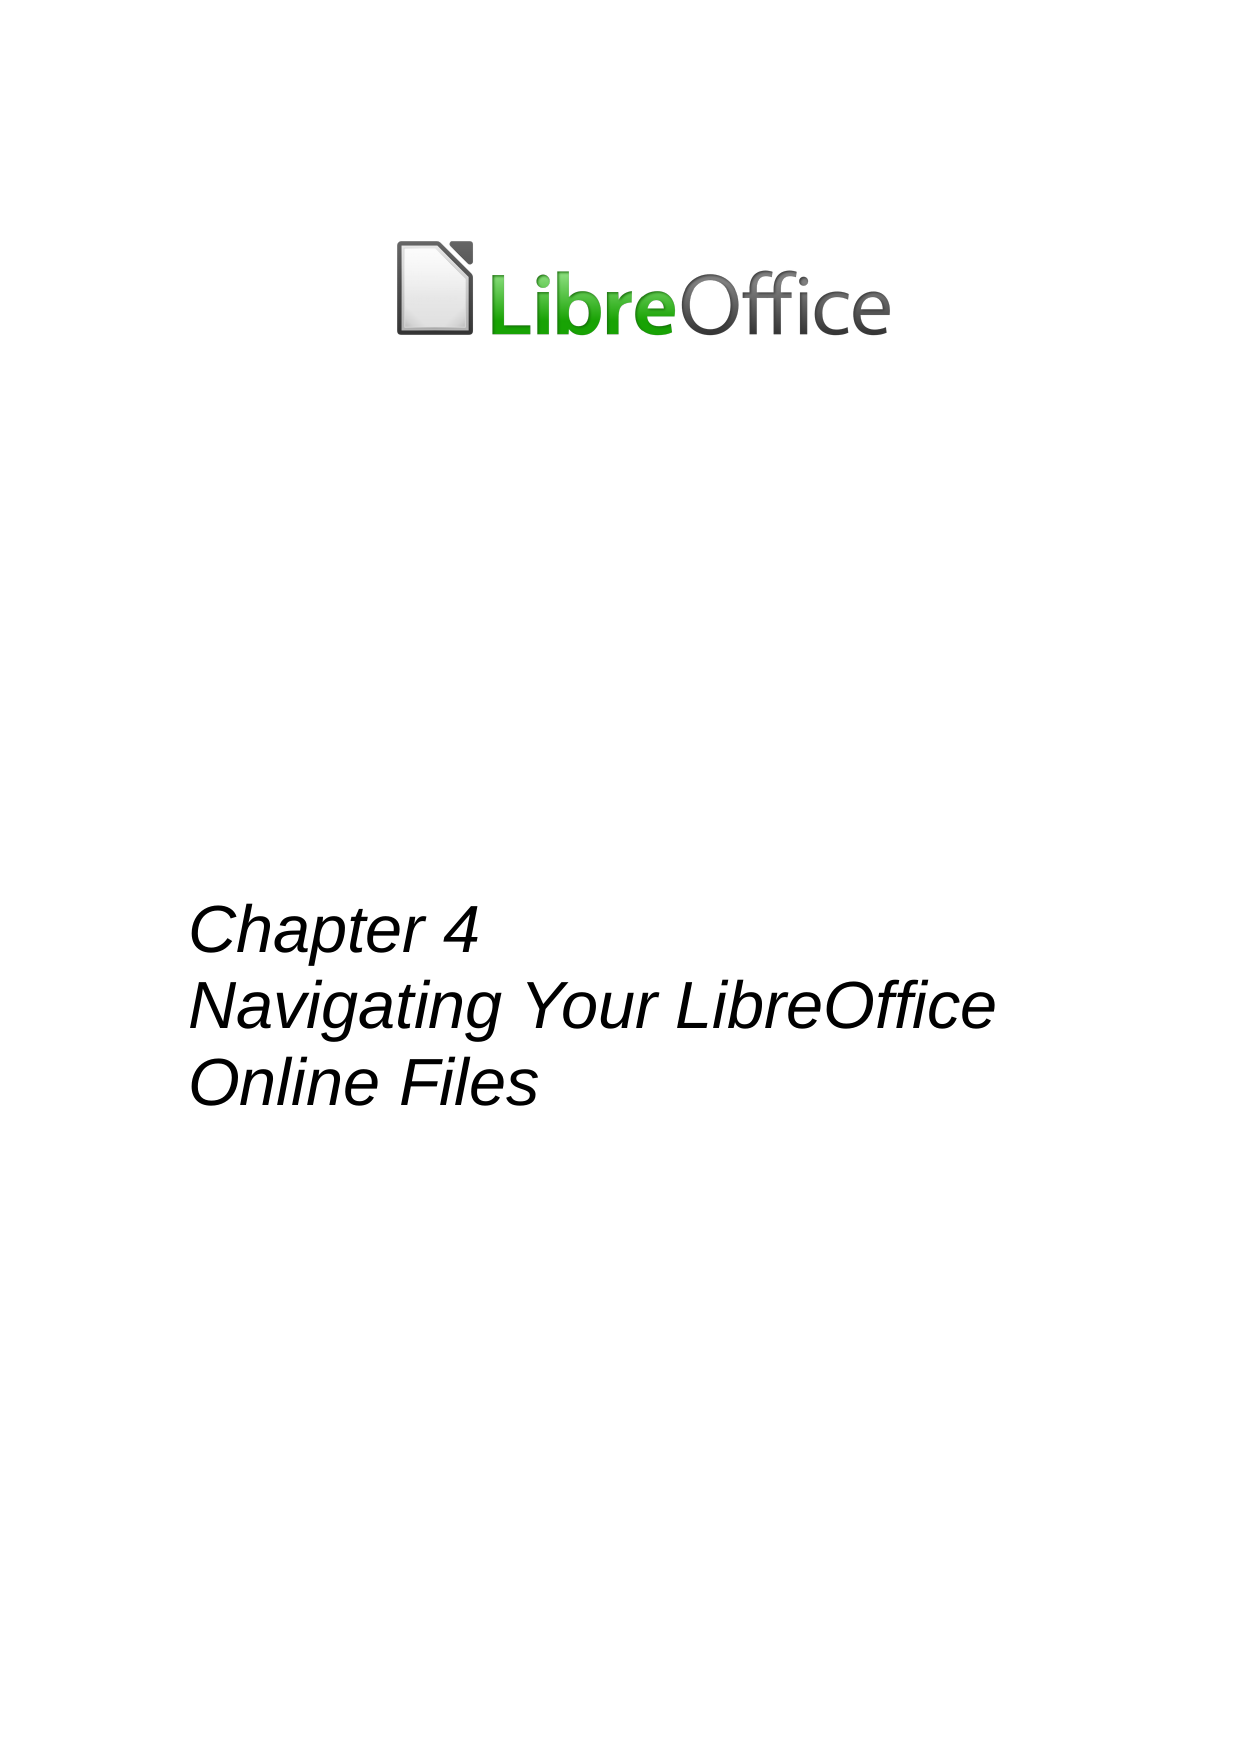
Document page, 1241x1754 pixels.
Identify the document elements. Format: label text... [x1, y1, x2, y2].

title Chapter 4 Navigating Your LibreOffice Online Files [188, 889, 1098, 1119]
picture [392, 236, 893, 342]
